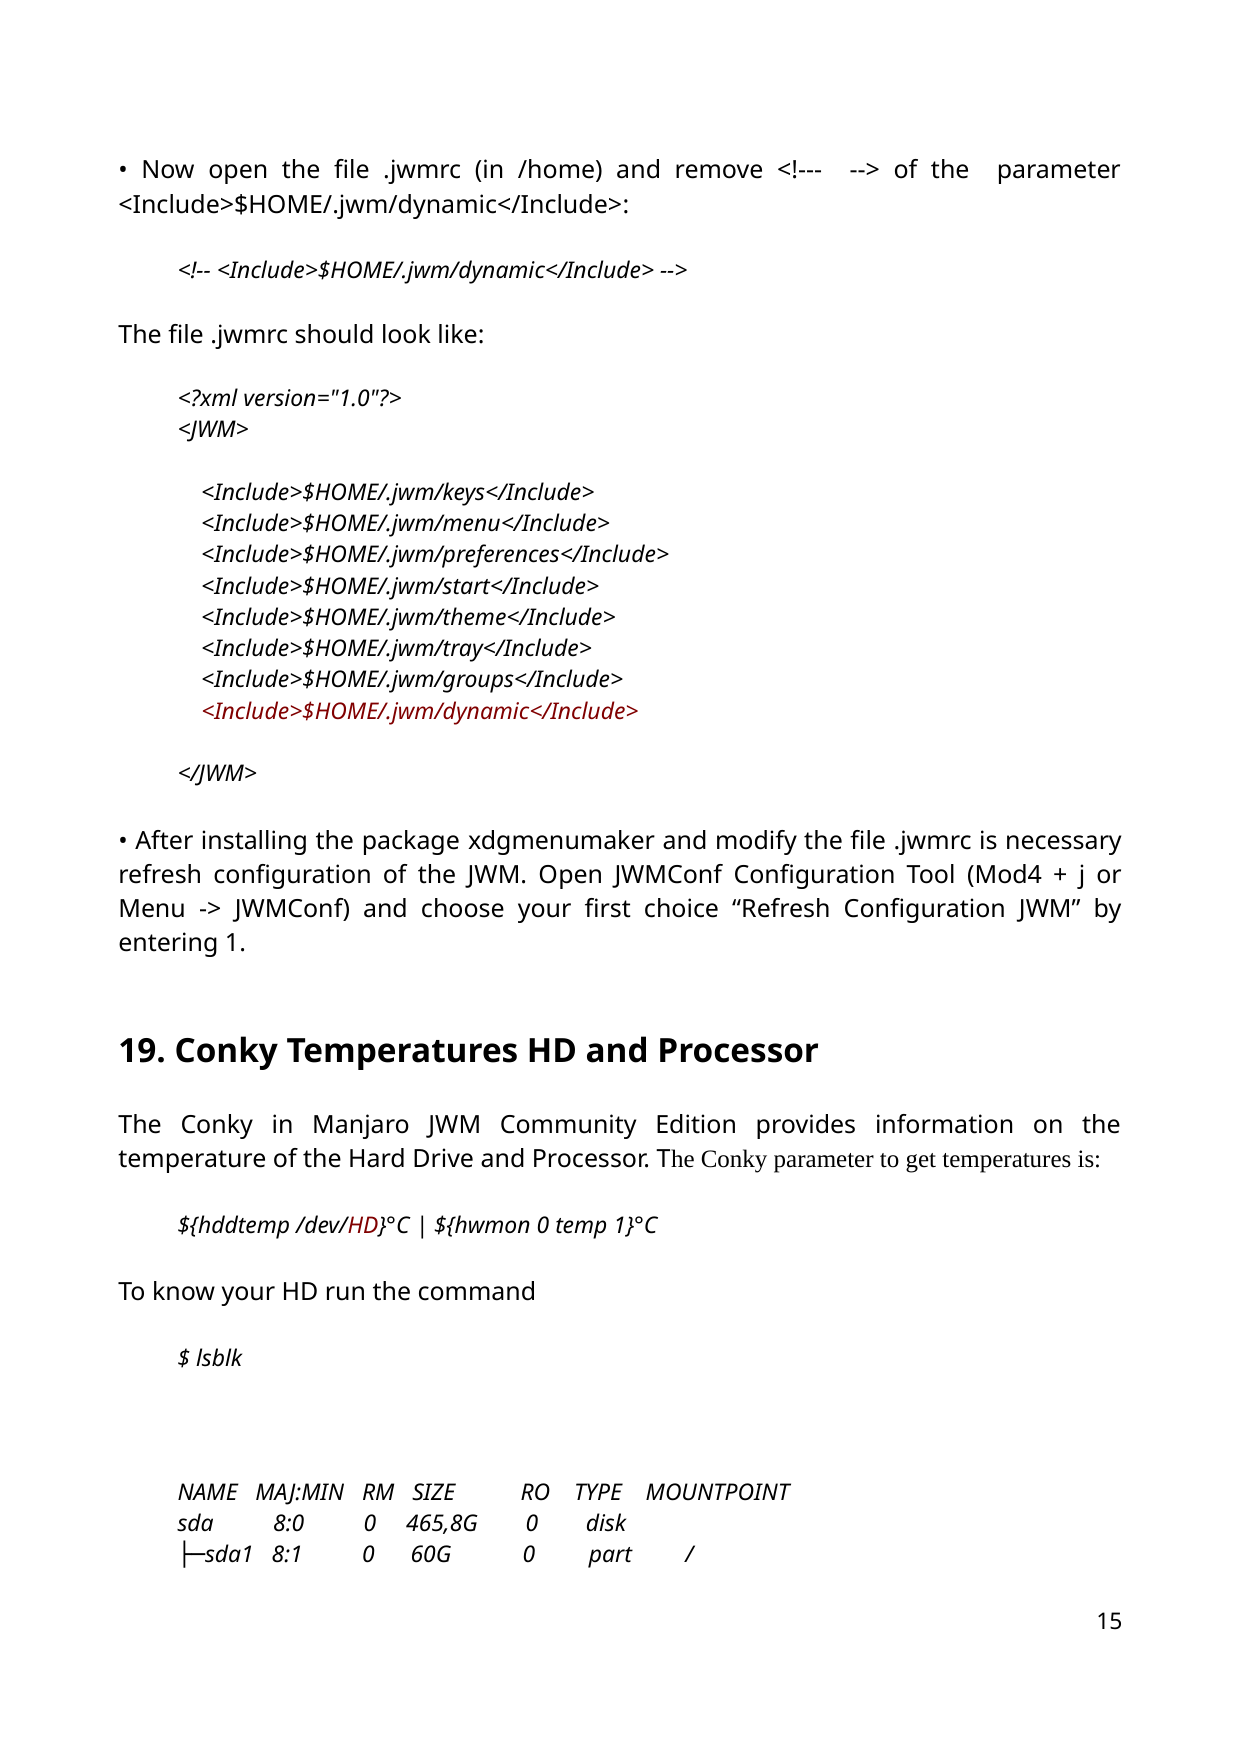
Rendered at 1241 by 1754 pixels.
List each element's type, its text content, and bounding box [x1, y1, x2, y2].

text The file .jwmrc should look like: [118, 317, 1122, 351]
text To know your HD run the command [118, 1274, 1122, 1308]
text sda 8:0 0 465,8G 0 disk [177, 1507, 1122, 1538]
text <Include>$HOME/.jwm/theme</Include> [177, 601, 1122, 632]
text • Now open the file .jwmrc (in /home) and remove <!--- --> of the parameter <Include>$HOME/.jwm/dynamic</Include>: [118, 152, 1122, 220]
text ├─sda1 8:1 0 60G 0 part / [177, 1538, 1122, 1569]
text <Include>$HOME/.jwm/keys</Include> [177, 476, 1122, 507]
subtitle 19. Conky Temperatures HD and Processor [118, 1027, 1122, 1072]
text <Include>$HOME/.jwm/dynamic</Include> [177, 695, 1122, 726]
text $ lsblk [177, 1342, 1122, 1373]
text ${hddtemp /dev/HD}°C | ${hwmon 0 temp 1}°C [177, 1208, 1122, 1240]
text NAME MAJ:MIN RM SIZE RO TYPE MOUNTPOINT [177, 1475, 1122, 1507]
text <Include>$HOME/.jwm/groups</Include> [177, 663, 1122, 695]
text </JWM> [177, 757, 1122, 788]
text <!-- <Include>$HOME/.jwm/dynamic</Include> --> [177, 254, 1122, 286]
text <Include>$HOME/.jwm/menu</Include> [177, 507, 1122, 538]
text <JWM> [177, 413, 1122, 445]
text <Include>$HOME/.jwm/preferences</Include> [177, 538, 1122, 570]
text • After installing the package xdgmenumaker and modify the file .jwmrc is necessary refresh configuration of the JWM. Open JWMConf Configuration Tool (Mod4 + j or Menu -> JWMConf) and choose your first choice “Refresh Configuration JWM” by entering 1. [118, 822, 1122, 959]
text The Conky in Manjaro JWM Community Edition provides information on the temperature of the Hard Drive and Processor. The Conky parameter to get temperatures is: [118, 1106, 1122, 1174]
text <Include>$HOME/.jwm/start</Include> [177, 570, 1122, 601]
text <Include>$HOME/.jwm/tray</Include> [177, 632, 1122, 663]
text <?xml version="1.0"?> [177, 382, 1122, 413]
